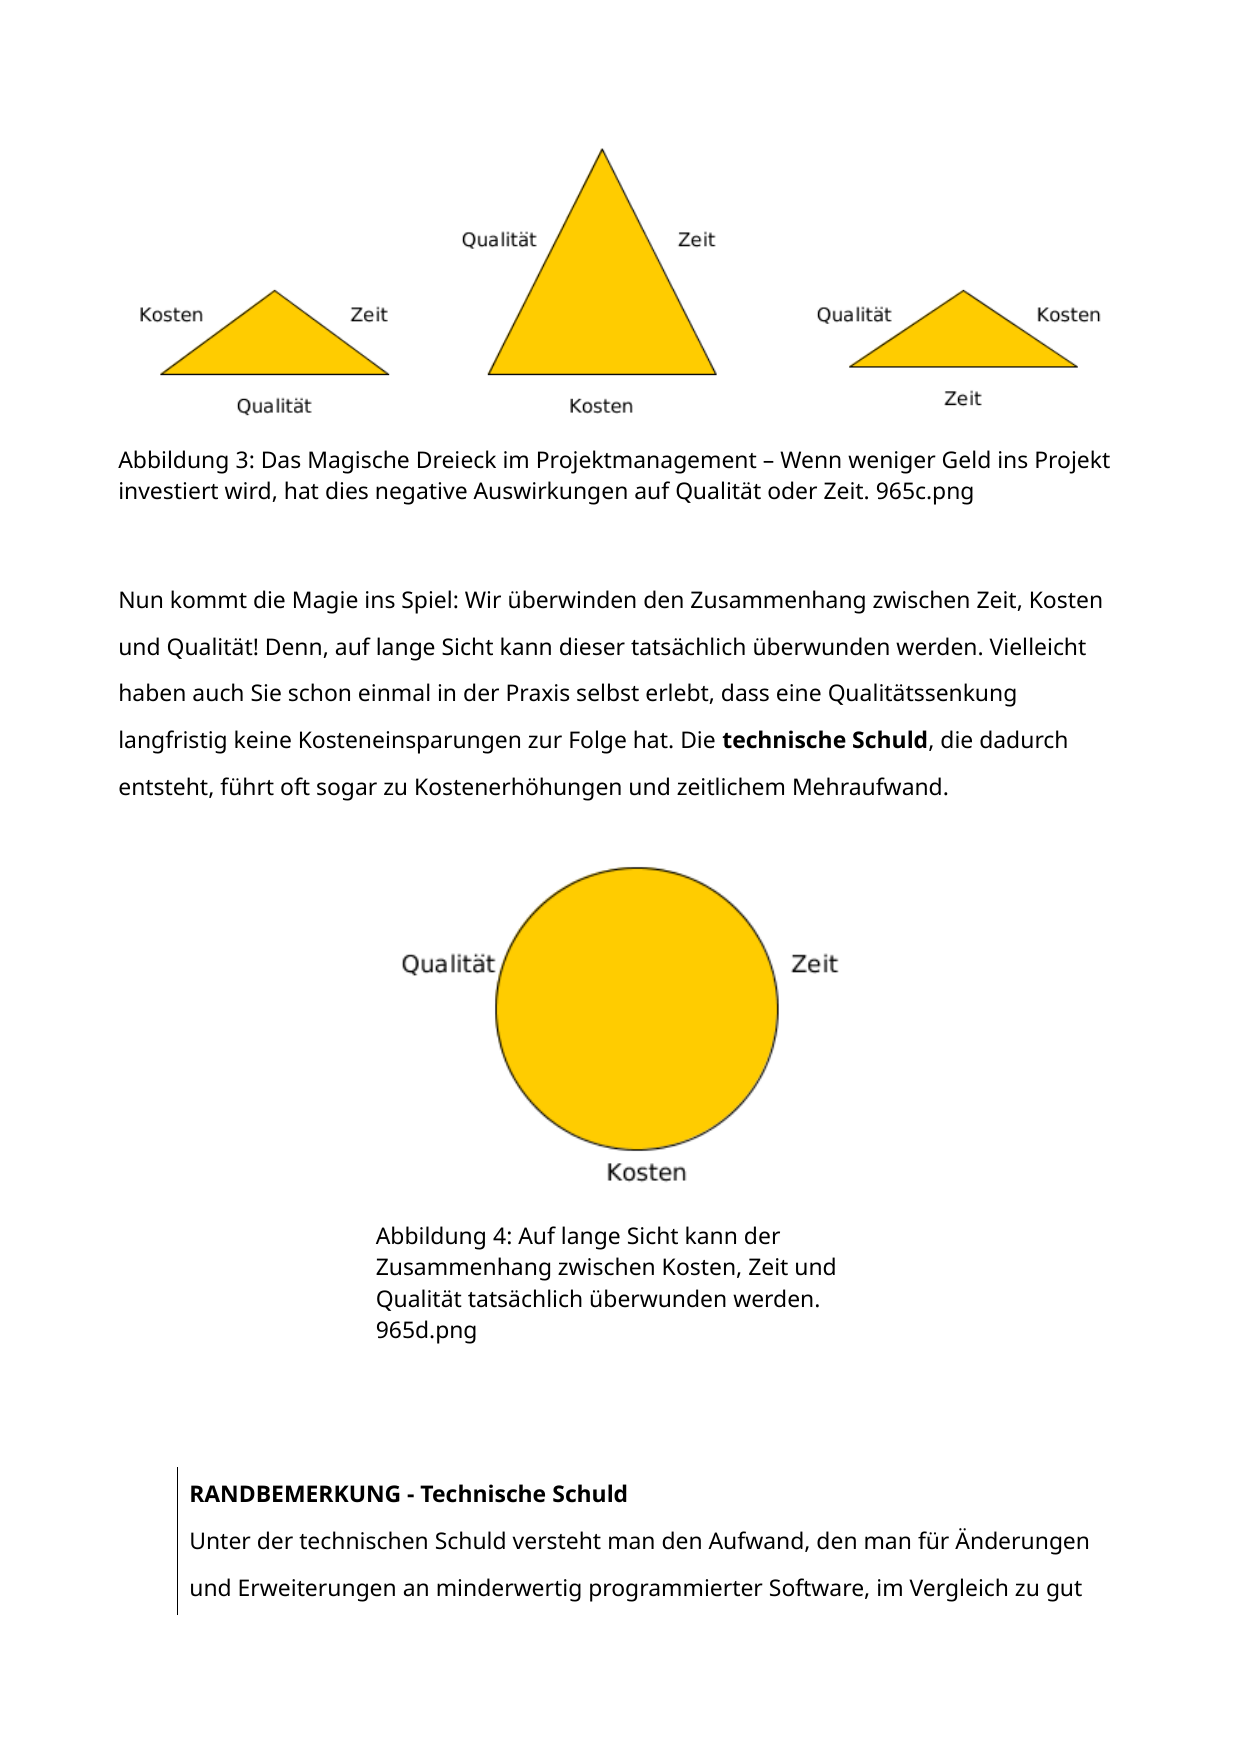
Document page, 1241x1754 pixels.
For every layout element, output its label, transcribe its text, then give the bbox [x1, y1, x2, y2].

picture [375, 845, 865, 1220]
picture [118, 130, 1123, 444]
text Abbildung 3: Das Magische Dreieck im Projektmanagement – Wenn weniger Geld ins Projekt investiert wird, hat dies negative Auswirkungen auf Qualität oder Zeit. 965c.png [118, 444, 1122, 506]
text Abbildung 4: Auf lange Sicht kann der Zusammenhang zwischen Kosten, Zeit und Qualität tatsächlich überwunden werden. 965d.png [376, 1220, 865, 1345]
text RANDBEMERKUNG - Technische Schuld Unter der technischen Schuld versteht man den Aufwand, den man für Änderungen und Erweiterungen an minderwertig programmierter Software, im Vergleich zu gut [178, 1467, 1122, 1615]
text Nun kommt die Magie ins Spiel: Wir überwinden den Zusammenhang zwischen Zeit, Kosten und Qualität! Denn, auf lange Sicht kann dieser tatsächlich überwunden werden. Vielleicht haben auch Sie schon einmal in der Praxis selbst erlebt, dass eine Qualitätssenkung langfristig keine Kosteneinsparungen zur Folge hat. Die technische Schuld, die dadurch entsteht, führt oft sogar zu Kostenerhöhungen und zeitlichem Mehraufwand. [118, 583, 1122, 802]
